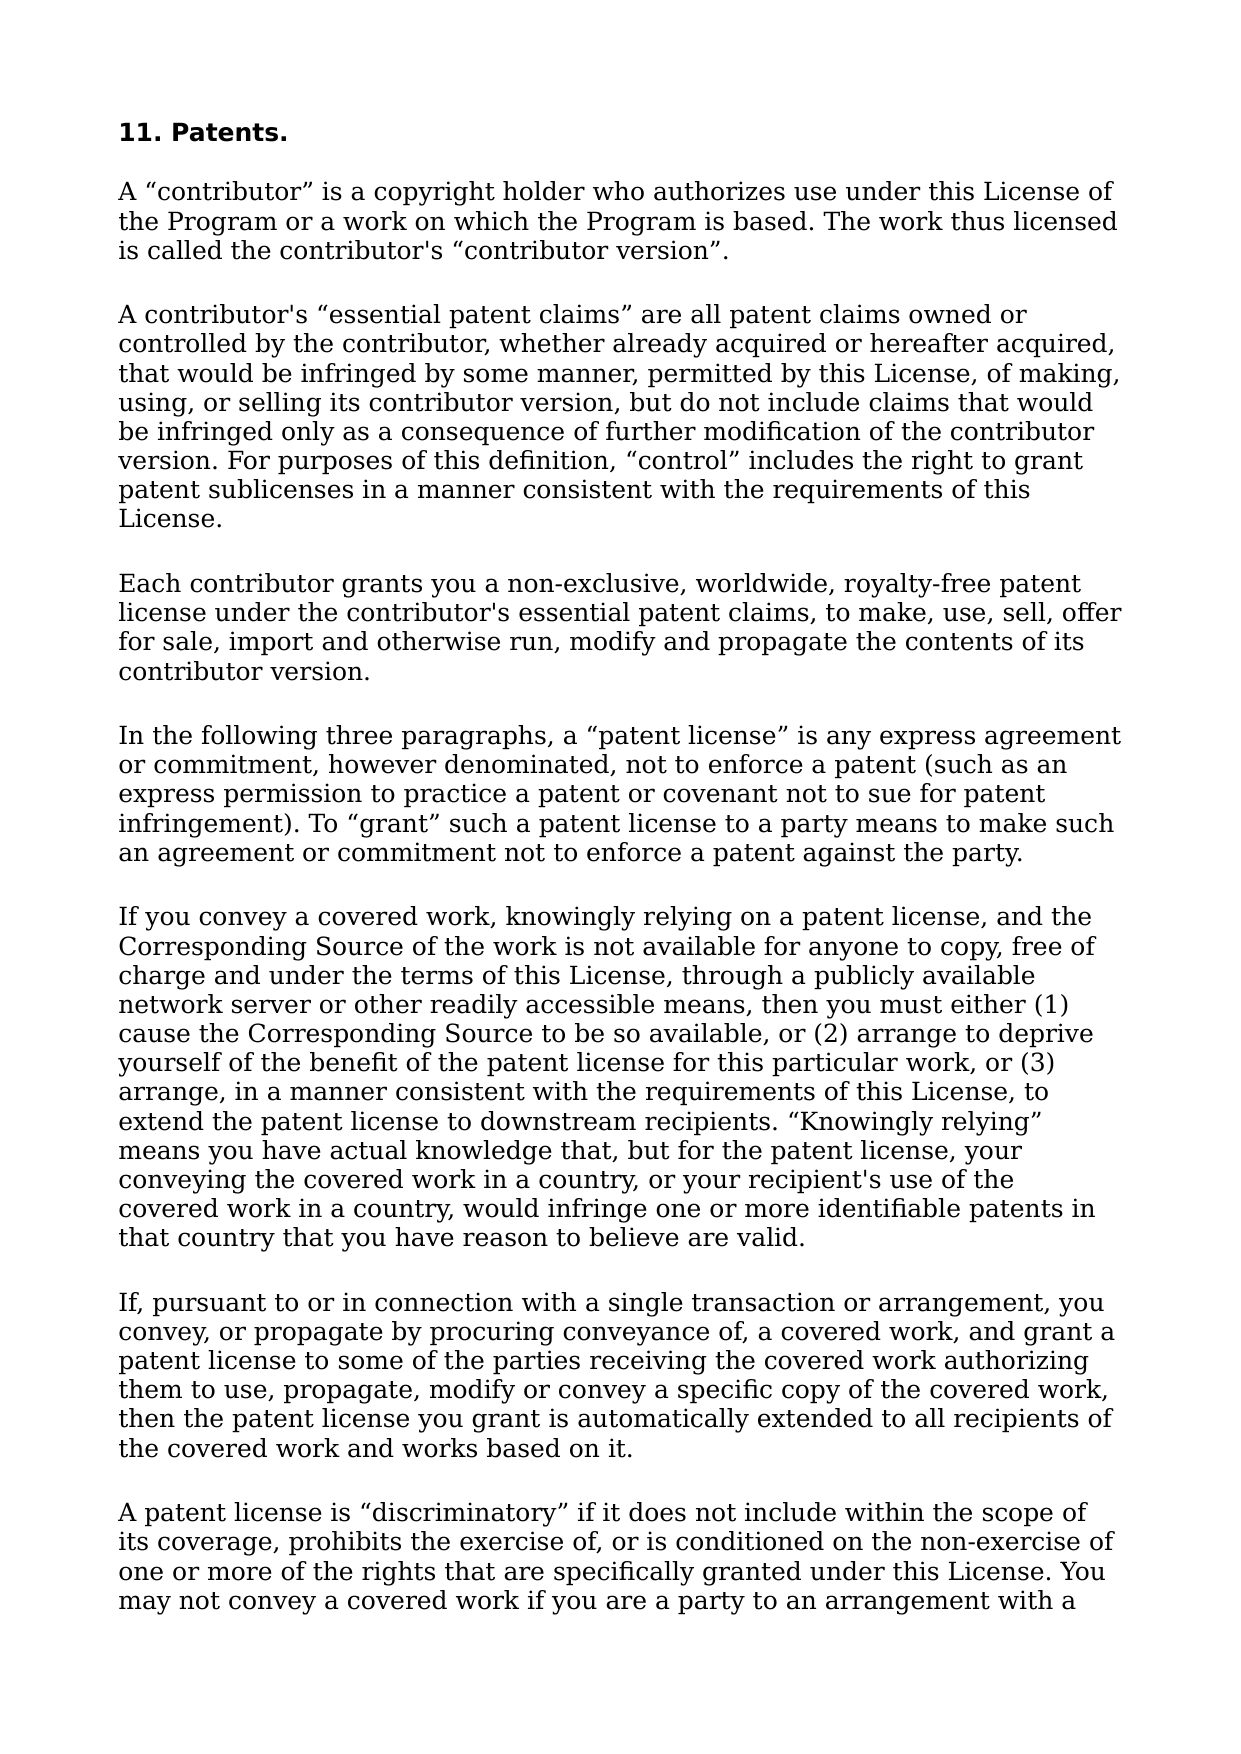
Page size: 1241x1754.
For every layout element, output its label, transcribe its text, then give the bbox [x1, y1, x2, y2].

text A patent license is “discriminatory” if it does not include within the scope of its coverage, prohibits the exercise of, or is conditioned on the non-exercise of one or more of the rights that are specifically granted under this License. You may not convey a covered work if you are a party to an arrangement with a [118, 1498, 1122, 1615]
text Each contributor grants you a non-exclusive, worldwide, royalty-free patent license under the contributor's essential patent claims, to make, use, sell, offer for sale, import and otherwise run, modify and propagate the contents of its contributor version. [118, 569, 1122, 686]
subtitle 11. Patents. [118, 118, 1122, 147]
text A “contributor” is a copyright holder who authorizes use under this License of the Program or a work on which the Program is based. The work thus licensed is called the contributor's “contributor version”. [118, 177, 1122, 265]
text A contributor's “essential patent claims” are all patent claims owned or controlled by the contributor, whether already acquired or hereafter acquired, that would be infringed by some manner, permitted by this License, of making, using, or selling its contributor version, but do not include claims that would be infringed only as a consequence of further modification of the contributor version. For purposes of this definition, “control” includes the right to grant patent sublicenses in a manner consistent with the requirements of this License. [118, 300, 1122, 534]
text If you convey a covered work, knowingly relying on a patent license, and the Corresponding Source of the work is not available for anyone to copy, free of charge and under the terms of this License, through a publicly available network server or other readily accessible means, then you must either (1) cause the Corresponding Source to be so available, or (2) arrange to deprive yourself of the benefit of the patent license for this particular work, or (3) arrange, in a manner consistent with the requirements of this License, to extend the patent license to downstream recipients. “Knowingly relying” means you have actual knowledge that, but for the patent license, your conveying the covered work in a country, or your recipient's use of the covered work in a country, would infringe one or more identifiable patents in that country that you have reason to believe are valid. [118, 902, 1122, 1252]
text If, pursuant to or in connection with a single transaction or arrangement, you convey, or propagate by procuring conveyance of, a covered work, and grant a patent license to some of the parties receiving the covered work authorizing them to use, propagate, modify or convey a specific copy of the covered work, then the patent license you grant is automatically extended to all recipients of the covered work and works based on it. [118, 1288, 1122, 1463]
text In the following three paragraphs, a “patent license” is any express agreement or commitment, however denominated, not to enforce a patent (such as an express permission to practice a patent or covenant not to sue for patent infringement). To “grant” such a patent license to a party means to make such an agreement or commitment not to enforce a patent against the party. [118, 721, 1122, 867]
